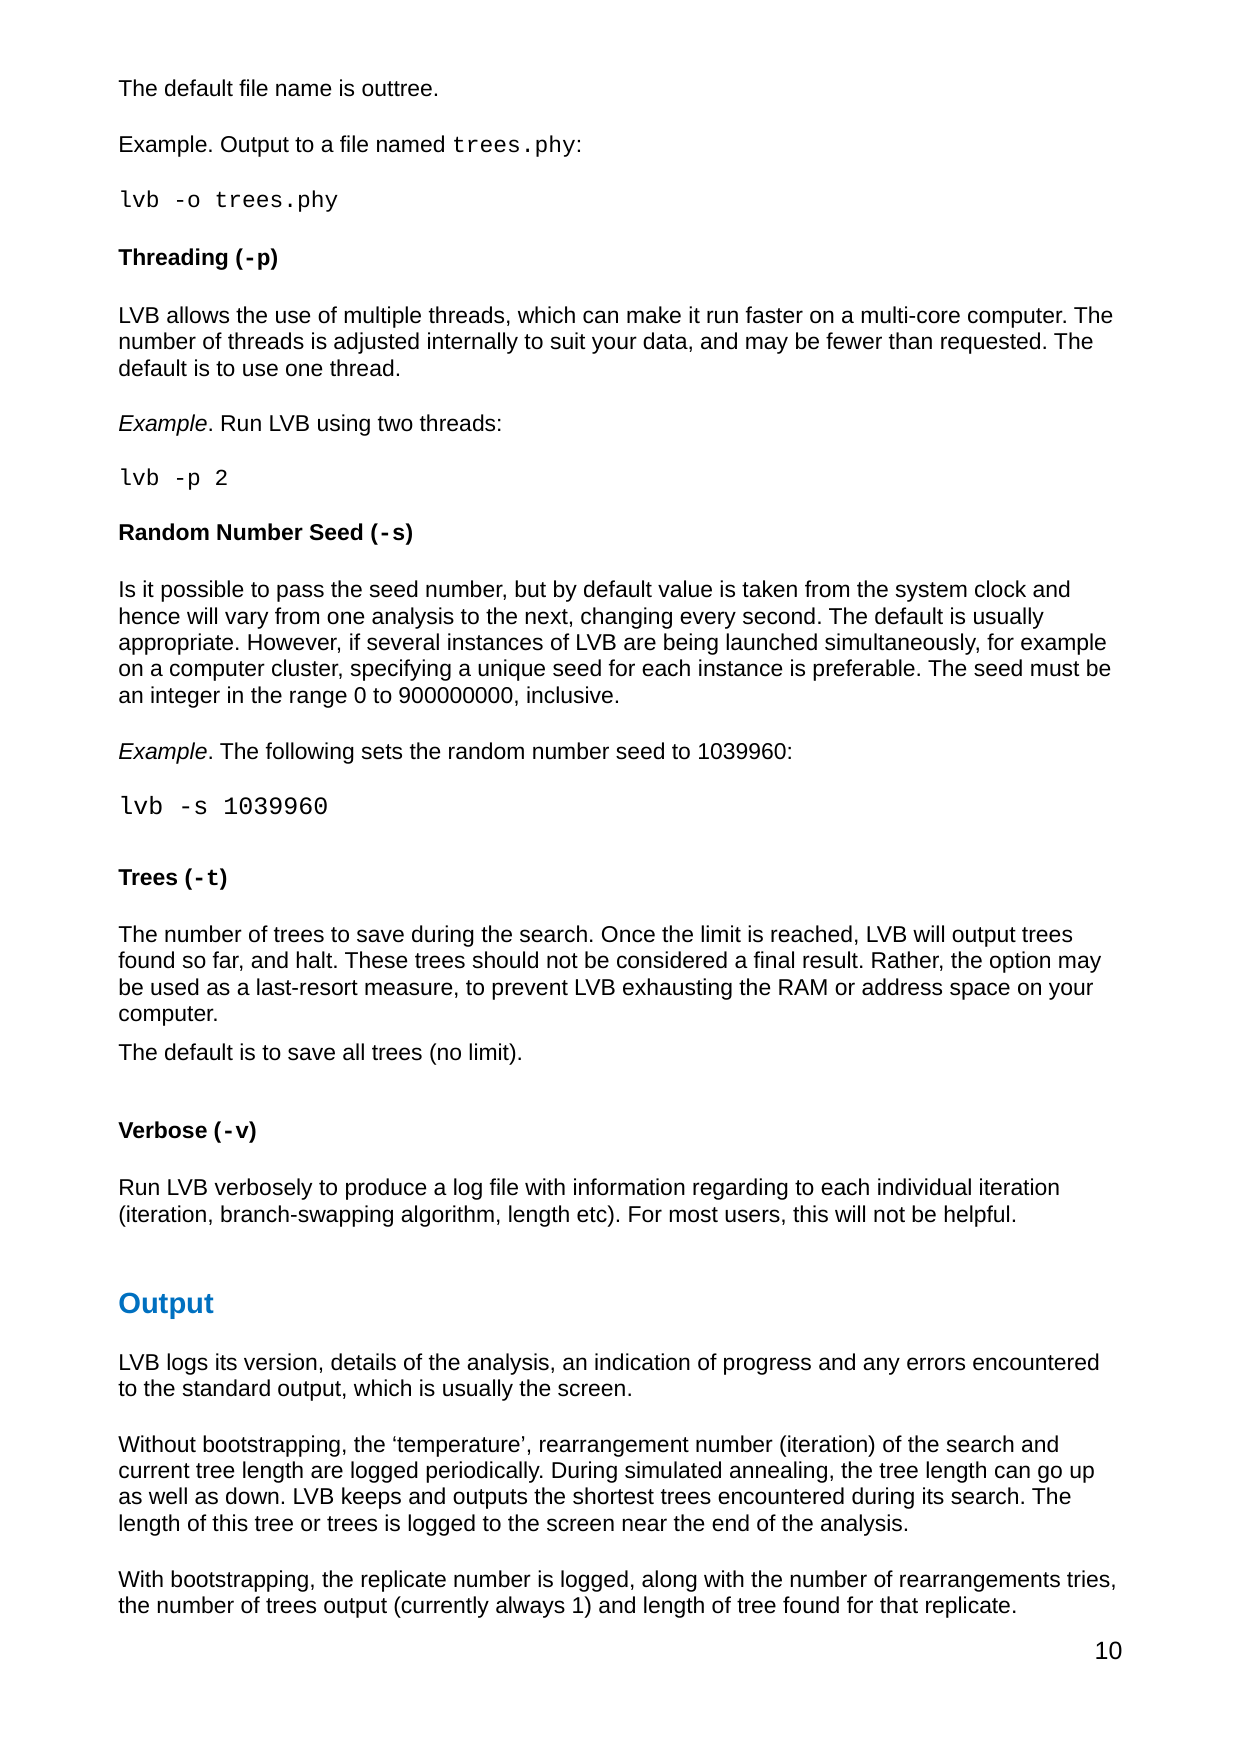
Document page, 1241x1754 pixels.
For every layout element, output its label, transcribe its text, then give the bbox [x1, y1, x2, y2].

text Run LVB verbosely to produce a log file with information regarding to each individual iteration (iteration, branch-swapping algorithm, length etc). For most users, this will not be helpful. [118, 1174, 1122, 1227]
text lvb -s 1039960 [118, 793, 1122, 822]
text Is it possible to pass the seed number, but by default value is taken from the system clock and hence will vary from one analysis to the next, changing every second. The default is usually appropriate. However, if several instances of LVB are being launched simultaneously, for example on a computer cluster, specifying a unique seed for each instance is preferable. The seed must be an integer in the range 0 to 900000000, inclusive. [118, 576, 1122, 708]
text Example. The following sets the random number seed to 1039960: [118, 738, 1122, 764]
text The default file name is outtree. [118, 75, 1122, 101]
text Example. Run LVB using two threads: [118, 410, 1122, 437]
text The number of trees to save during the search. Once the limit is reached, LVB will output trees found so far, and halt. These trees should not be considered a final result. Rather, the option may be used as a last-resort measure, to prevent LVB exhausting the RAM or address space on your computer. [118, 921, 1122, 1026]
text Example. Output to a file named trees.phy: [118, 131, 1122, 159]
subtitle Threading (-p) [118, 244, 1122, 272]
subtitle Verbose (-v) [118, 1117, 1122, 1145]
subtitle Random Number Seed (-s) [118, 518, 1122, 547]
text LVB allows the use of multiple threads, which can make it run faster on a multi-core computer. The number of threads is adjusted internally to suit your data, and may be fewer than requested. The default is to use one thread. [118, 302, 1122, 381]
text The default is to save all trees (no limit). [118, 1039, 1122, 1065]
text lvb -p 2 [118, 466, 1122, 492]
text lvb -o trees.phy [118, 189, 1122, 214]
subtitle Trees (-t) [118, 863, 1122, 892]
subtitle Output [118, 1286, 1122, 1319]
text With bootstrapping, the replicate number is logged, along with the number of rearrangements tries, the number of trees output (currently always 1) and length of tree found for that replicate. [118, 1566, 1122, 1618]
text Without bootstrapping, the ‘temperature’, rearrangement number (iteration) of the search and current tree length are logged periodically. During simulated annealing, the tree length can go up as well as down. LVB keeps and outputs the shortest trees encountered during its search. The length of this tree or trees is logged to the screen near the end of the analysis. [118, 1431, 1122, 1536]
text LVB logs its version, details of the analysis, an indication of progress and any errors encountered to the standard output, which is usually the screen. [118, 1348, 1122, 1401]
